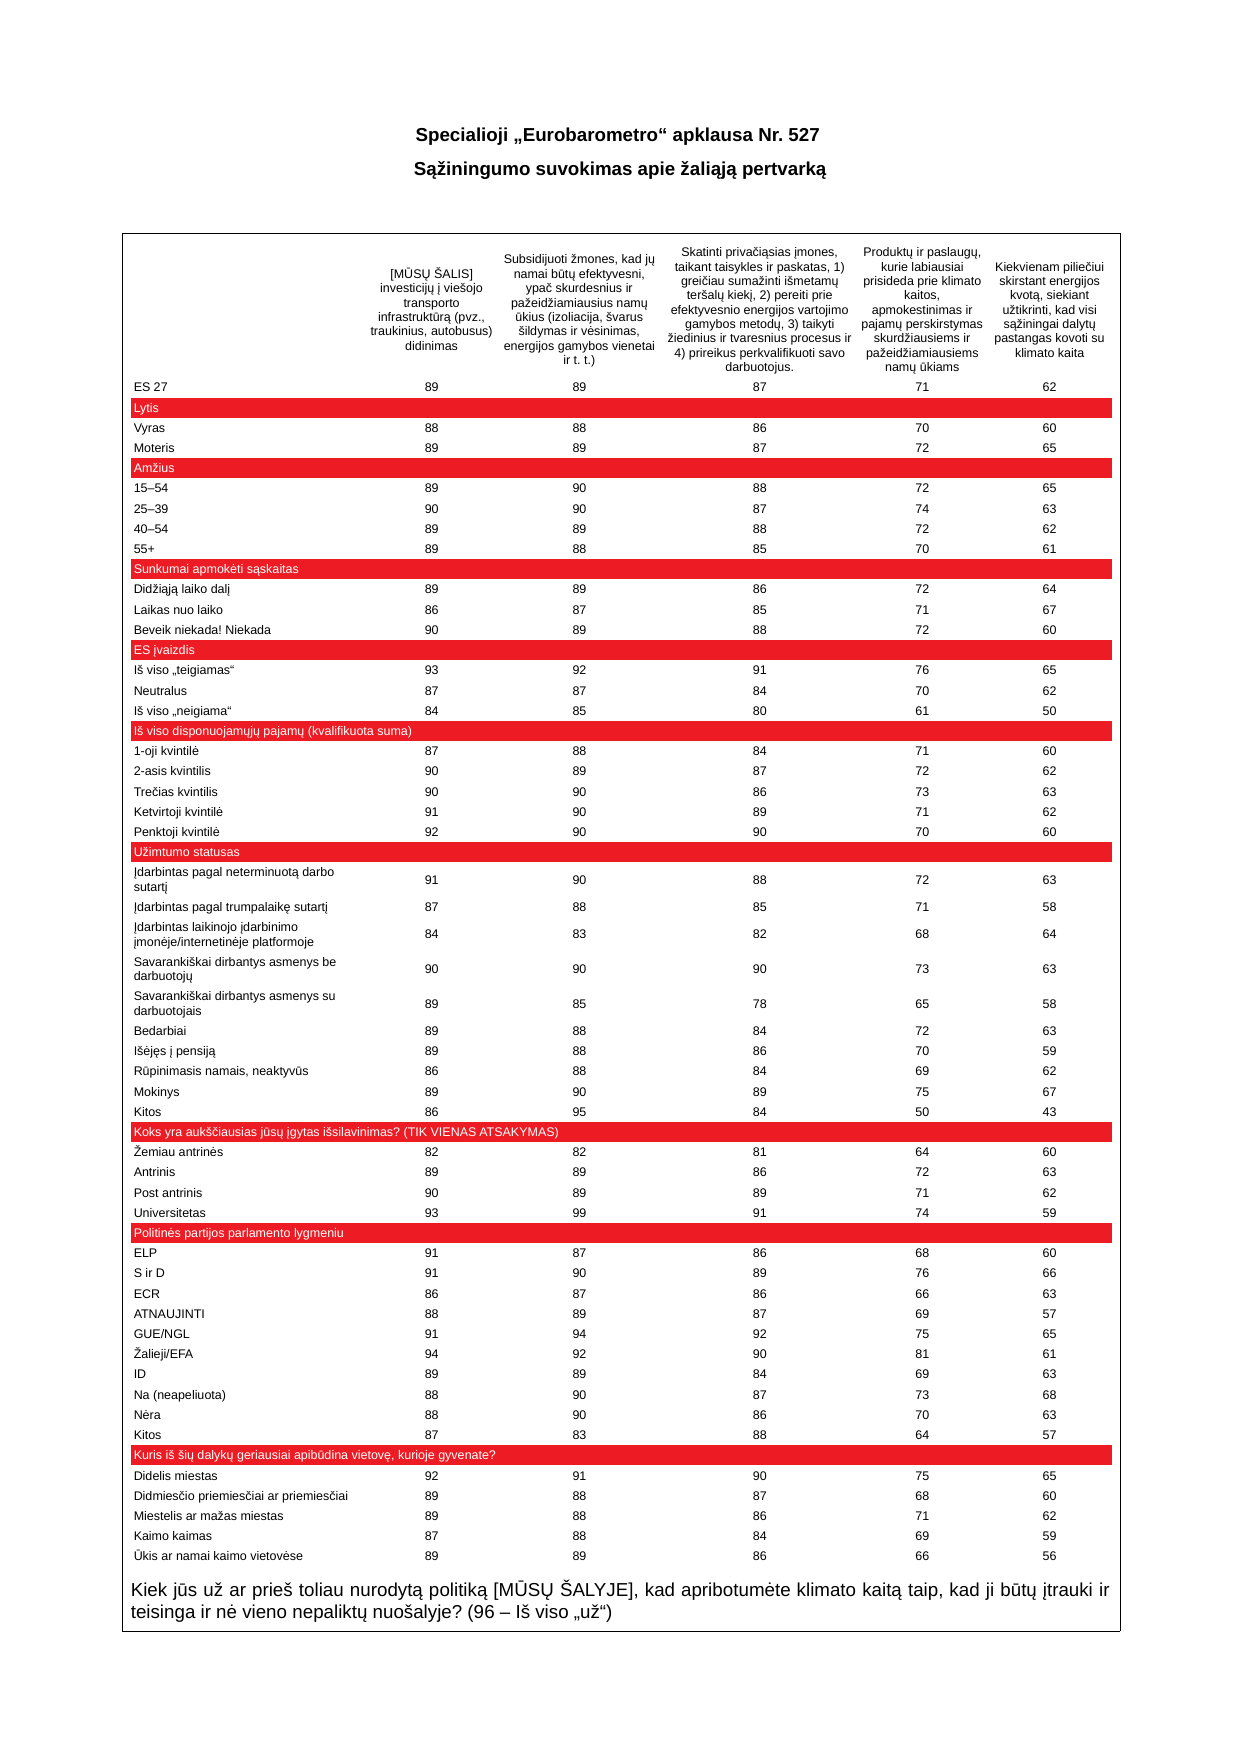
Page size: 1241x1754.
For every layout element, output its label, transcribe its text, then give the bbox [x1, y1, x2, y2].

table_cell Didžiąją laiko dalį [131, 579, 367, 599]
table_cell 69 [857, 1304, 987, 1324]
table_cell 74 [857, 499, 987, 519]
table_cell 90 [496, 1263, 662, 1283]
table_cell 85 [662, 600, 857, 620]
table_cell 90 [662, 1344, 857, 1364]
table_cell Sunkumai apmokėti sąskaitas [131, 559, 1112, 579]
table_cell 61 [987, 1344, 1112, 1364]
table_cell [662, 458, 857, 478]
table_cell 89 [662, 1263, 857, 1283]
table_cell 57 [987, 1425, 1112, 1445]
table_cell 40–54 [131, 519, 367, 539]
table_cell 92 [496, 660, 662, 680]
table_cell Kaimo kaimas [131, 1526, 367, 1546]
table_cell 72 [857, 761, 987, 781]
table_cell Savarankiškai dirbantys asmenys be darbuotojų [131, 952, 367, 986]
table_cell 88 [662, 1425, 857, 1445]
table_cell ID [131, 1364, 367, 1384]
table_cell 89 [662, 1183, 857, 1203]
table_cell 86 [662, 1162, 857, 1182]
table_cell 84 [662, 741, 857, 761]
table_cell 90 [662, 1465, 857, 1486]
table_cell 91 [662, 660, 857, 680]
table_cell 72 [857, 862, 987, 897]
table_cell 55+ [131, 539, 367, 559]
table_cell 90 [496, 478, 662, 498]
table_cell 76 [857, 1263, 987, 1283]
table_cell 99 [496, 1203, 662, 1223]
table_cell Įdarbintas pagal trumpalaikę sutartį [131, 897, 367, 917]
table_cell 1-oji kvintilė [131, 741, 367, 761]
table_cell 85 [496, 986, 662, 1021]
table_cell 88 [662, 620, 857, 640]
table_cell 62 [987, 1183, 1112, 1203]
table_cell 63 [987, 1405, 1112, 1425]
table_cell 88 [496, 1041, 662, 1061]
table_cell 76 [857, 660, 987, 680]
table_cell 62 [987, 802, 1112, 822]
table_cell 65 [857, 986, 987, 1021]
table_cell [857, 458, 987, 478]
table_cell Savarankiškai dirbantys asmenys su darbuotojais [131, 986, 367, 1021]
table_cell 88 [496, 1486, 662, 1506]
table_cell 60 [987, 1243, 1112, 1263]
table_cell 90 [496, 499, 662, 519]
table_cell 84 [367, 917, 496, 952]
table_cell 89 [367, 1486, 496, 1506]
table_cell 60 [987, 1142, 1112, 1162]
table_header Subsidijuoti žmones, kad jų namai būtų efektyvesni, ypač skurdesnius ir pažeidžiamiausius namų ūkius (izoliacija, švarus šildymas ir vėsinimas, energijos gamybos vienetai ir t. t.) [496, 242, 662, 377]
table_cell Lytis [131, 398, 367, 418]
table_cell 69 [857, 1364, 987, 1384]
table_cell 64 [857, 1425, 987, 1445]
table_cell 89 [367, 1081, 496, 1102]
table_cell Antrinis [131, 1162, 367, 1182]
table_cell 63 [987, 1021, 1112, 1041]
table_cell 90 [496, 952, 662, 986]
table_cell 91 [496, 1465, 662, 1486]
table_cell Iš viso „teigiamas“ [131, 660, 367, 680]
table_cell 88 [496, 1021, 662, 1041]
table_cell 59 [987, 1041, 1112, 1061]
table_cell 88 [496, 1506, 662, 1526]
table_cell 56 [987, 1546, 1112, 1566]
table_cell 63 [987, 1284, 1112, 1304]
table_cell 73 [857, 952, 987, 986]
table_header [MŪSŲ ŠALIS] investicijų į viešojo transporto infrastruktūrą (pvz., traukinius, autobusus) didinimas [367, 242, 496, 377]
table_cell Laikas nuo laiko [131, 600, 367, 620]
table_cell Didelis miestas [131, 1465, 367, 1486]
table_cell 64 [857, 1142, 987, 1162]
table_cell Amžius [131, 458, 367, 478]
table_cell 87 [367, 680, 496, 701]
table_cell Neutralus [131, 680, 367, 701]
table_cell 86 [662, 579, 857, 599]
table_cell 88 [496, 741, 662, 761]
table_cell 86 [662, 1243, 857, 1263]
table_cell 84 [662, 1061, 857, 1081]
table_cell ES įvaizdis [131, 640, 1112, 660]
table_cell 67 [987, 600, 1112, 620]
table_cell Įdarbintas laikinojo įdarbinimo įmonėje/internetinėje platformoje [131, 917, 367, 952]
table_cell Politinės partijos parlamento lygmeniu [131, 1223, 1112, 1243]
table_cell 85 [662, 897, 857, 917]
table_cell Koks yra aukščiausias jūsų įgytas išsilavinimas? (TIK VIENAS ATSAKYMAS) [131, 1122, 1112, 1142]
table_cell 66 [857, 1284, 987, 1304]
table_cell 43 [987, 1102, 1112, 1122]
table_cell 88 [662, 862, 857, 897]
table_cell 64 [987, 917, 1112, 952]
table_cell 62 [987, 1061, 1112, 1081]
table_cell 59 [987, 1526, 1112, 1546]
table_cell 75 [857, 1081, 987, 1102]
table_cell 89 [496, 519, 662, 539]
table_cell Kuris iš šių dalykų geriausiai apibūdina vietovę, kurioje gyvenate? [131, 1445, 987, 1465]
table_cell 87 [662, 499, 857, 519]
table_cell 86 [662, 1506, 857, 1526]
table_cell Rūpinimasis namais, neaktyvūs [131, 1061, 367, 1081]
table_cell 69 [857, 1526, 987, 1546]
table_cell 71 [857, 600, 987, 620]
table_cell ATNAUJINTI [131, 1304, 367, 1324]
table_cell 50 [987, 701, 1112, 721]
table_cell 90 [496, 822, 662, 842]
table_cell 90 [367, 761, 496, 781]
table_cell 90 [367, 499, 496, 519]
table_cell 58 [987, 897, 1112, 917]
table_cell 65 [987, 478, 1112, 498]
table_header Kiekvienam piliečiui skirstant energijos kvotą, siekiant užtikrinti, kad visi sąžiningai dalytų pastangas kovoti su klimato kaita [987, 242, 1112, 377]
table_cell 90 [496, 1405, 662, 1425]
table_cell 71 [857, 377, 987, 397]
table_cell 89 [367, 539, 496, 559]
table_cell 61 [857, 701, 987, 721]
table_cell Kitos [131, 1102, 367, 1122]
table_cell 84 [662, 1364, 857, 1384]
table_cell 90 [367, 620, 496, 640]
table_cell 69 [857, 1061, 987, 1081]
table_cell 87 [662, 1385, 857, 1405]
table_cell 91 [367, 1243, 496, 1263]
table_cell Iš viso „neigiama“ [131, 701, 367, 721]
table_cell Ketvirtoji kvintilė [131, 802, 367, 822]
table_cell 72 [857, 620, 987, 640]
table_cell 72 [857, 1162, 987, 1182]
table_cell 82 [662, 917, 857, 952]
table_cell 75 [857, 1465, 987, 1486]
table_cell 65 [987, 438, 1112, 458]
table_cell S ir D [131, 1263, 367, 1283]
table_cell Na (neapeliuota) [131, 1385, 367, 1405]
table_cell 89 [496, 438, 662, 458]
table_cell Išėjęs į pensiją [131, 1041, 367, 1061]
table_cell 72 [857, 1021, 987, 1041]
table_cell 61 [987, 539, 1112, 559]
table_cell 81 [662, 1142, 857, 1162]
table_cell 89 [367, 1364, 496, 1384]
table_cell 68 [857, 1243, 987, 1263]
table_cell 86 [367, 1102, 496, 1122]
table_cell 2-asis kvintilis [131, 761, 367, 781]
table_cell 91 [662, 1203, 857, 1223]
table_cell Žalieji/EFA [131, 1344, 367, 1364]
table_cell 89 [367, 1506, 496, 1526]
table_cell 68 [857, 917, 987, 952]
table_cell Įdarbintas pagal neterminuotą darbo sutartį [131, 862, 367, 897]
table_cell 63 [987, 952, 1112, 986]
table_cell 93 [367, 660, 496, 680]
table_cell [987, 398, 1112, 418]
table_cell 86 [662, 1546, 857, 1566]
table_cell 70 [857, 1041, 987, 1061]
table_cell 89 [662, 802, 857, 822]
table_cell 65 [987, 1324, 1112, 1344]
table_cell Miestelis ar mažas miestas [131, 1506, 367, 1526]
table_cell 74 [857, 1203, 987, 1223]
table_cell 73 [857, 1385, 987, 1405]
table_cell 71 [857, 802, 987, 822]
table_cell 71 [857, 1183, 987, 1203]
table_cell 75 [857, 1324, 987, 1344]
table_cell 89 [367, 579, 496, 599]
table_cell 95 [496, 1102, 662, 1122]
table_cell 85 [662, 539, 857, 559]
table_cell 89 [367, 986, 496, 1021]
table_cell 86 [662, 1284, 857, 1304]
table_cell Trečias kvintilis [131, 781, 367, 802]
table_cell ECR [131, 1284, 367, 1304]
table_cell 84 [367, 701, 496, 721]
table_cell 89 [367, 438, 496, 458]
table_cell Vyras [131, 418, 367, 438]
table_cell 72 [857, 438, 987, 458]
table_cell 66 [987, 1263, 1112, 1283]
table_cell 60 [987, 1486, 1112, 1506]
table_cell 92 [367, 1465, 496, 1486]
table_cell 91 [367, 1263, 496, 1283]
table_cell 84 [662, 1102, 857, 1122]
table_cell 62 [987, 761, 1112, 781]
table_cell 86 [367, 600, 496, 620]
table_cell 65 [987, 660, 1112, 680]
table_cell 87 [496, 1284, 662, 1304]
table_cell 89 [496, 761, 662, 781]
table_cell 88 [496, 539, 662, 559]
table_cell Didmiesčio priemiesčiai ar priemiesčiai [131, 1486, 367, 1506]
table_cell 80 [662, 701, 857, 721]
table_cell 70 [857, 1405, 987, 1425]
table_cell 70 [857, 680, 987, 701]
table_cell 60 [987, 620, 1112, 640]
table_cell 63 [987, 862, 1112, 897]
table_cell 86 [367, 1284, 496, 1304]
table_cell 84 [662, 1021, 857, 1041]
table_cell 88 [367, 1304, 496, 1324]
table_cell 89 [496, 1546, 662, 1566]
table_cell 88 [367, 1405, 496, 1425]
table_cell [662, 398, 857, 418]
table_cell 86 [367, 1061, 496, 1081]
table_cell 90 [367, 1183, 496, 1203]
table_cell 62 [987, 1506, 1112, 1526]
table_cell 66 [857, 1546, 987, 1566]
table_cell 88 [496, 897, 662, 917]
table_cell 70 [857, 822, 987, 842]
table_cell Žemiau antrinės [131, 1142, 367, 1162]
table_cell 93 [367, 1203, 496, 1223]
table_cell 73 [857, 781, 987, 802]
table_cell Nėra [131, 1405, 367, 1425]
table_cell 63 [987, 499, 1112, 519]
table_cell [987, 458, 1112, 478]
table_cell 89 [367, 1021, 496, 1041]
table_cell 87 [496, 600, 662, 620]
table_cell 60 [987, 822, 1112, 842]
table_cell 63 [987, 1162, 1112, 1182]
table_cell 89 [367, 1546, 496, 1566]
table_cell Post antrinis [131, 1183, 367, 1203]
table_cell 89 [367, 377, 496, 397]
table_cell 58 [987, 986, 1112, 1021]
table_cell [857, 398, 987, 418]
table_cell Kitos [131, 1425, 367, 1445]
text Kiek jūs už ar prieš toliau nurodytą politiką [MŪSŲ ŠALYJE], kad apribotumėte klimato kaitą taip, kad ji būtų įtrauki ir teisinga ir nė vieno nepaliktų nuošalyje? (96 – Iš viso „už“) [131, 1579, 1111, 1622]
table_cell [987, 842, 1112, 862]
table_cell 81 [857, 1344, 987, 1364]
table_cell 90 [662, 822, 857, 842]
table_cell 88 [662, 519, 857, 539]
table_cell 88 [496, 1526, 662, 1546]
table_cell 64 [987, 579, 1112, 599]
table_cell [367, 458, 496, 478]
table_cell 72 [857, 519, 987, 539]
table_cell [367, 398, 496, 418]
table_cell Ūkis ar namai kaimo vietovėse [131, 1546, 367, 1566]
table_cell 83 [496, 917, 662, 952]
table_cell 85 [496, 701, 662, 721]
table_cell 89 [496, 1162, 662, 1182]
table_cell 84 [662, 1526, 857, 1546]
table_cell 87 [662, 1486, 857, 1506]
table_cell Beveik niekada! Niekada [131, 620, 367, 640]
table_cell 72 [857, 579, 987, 599]
table_cell 67 [987, 1081, 1112, 1102]
table_cell 88 [496, 1061, 662, 1081]
table_cell 71 [857, 741, 987, 761]
table_cell 70 [857, 418, 987, 438]
table_cell ELP [131, 1243, 367, 1263]
table_cell 89 [367, 478, 496, 498]
table_cell 90 [496, 862, 662, 897]
table_cell 87 [662, 377, 857, 397]
table_cell 90 [496, 802, 662, 822]
table_cell 89 [496, 579, 662, 599]
table_cell 90 [367, 781, 496, 802]
table_cell 87 [496, 680, 662, 701]
table_cell 90 [496, 1385, 662, 1405]
table_cell 50 [857, 1102, 987, 1122]
table_cell 25–39 [131, 499, 367, 519]
table_cell 88 [367, 418, 496, 438]
table_cell Universitetas [131, 1203, 367, 1223]
table_cell 87 [367, 1425, 496, 1445]
table_cell ES 27 [131, 377, 367, 397]
table_cell 91 [367, 862, 496, 897]
table_cell 70 [857, 539, 987, 559]
table_cell 89 [496, 1183, 662, 1203]
table_cell [496, 458, 662, 478]
table_cell 62 [987, 377, 1112, 397]
table_cell 87 [367, 1526, 496, 1546]
table_cell 92 [662, 1324, 857, 1344]
table_cell 94 [367, 1344, 496, 1364]
table_cell [496, 398, 662, 418]
table_cell 86 [662, 1041, 857, 1061]
table_cell 68 [857, 1486, 987, 1506]
table_cell 88 [367, 1385, 496, 1405]
table_cell 84 [662, 680, 857, 701]
table_cell 91 [367, 802, 496, 822]
table_cell 65 [987, 1465, 1112, 1486]
table_cell 86 [662, 418, 857, 438]
table_cell 87 [662, 1304, 857, 1324]
table_cell 89 [496, 377, 662, 397]
table_cell 94 [496, 1324, 662, 1344]
table_cell 90 [496, 1081, 662, 1102]
table_cell 89 [367, 1041, 496, 1061]
table_cell GUE/NGL [131, 1324, 367, 1344]
table_cell Iš viso disponuojamųjų pajamų (kvalifikuota suma) [131, 721, 1112, 741]
table_cell Moteris [131, 438, 367, 458]
table_cell 90 [367, 952, 496, 986]
table_cell 59 [987, 1203, 1112, 1223]
table_cell 86 [662, 781, 857, 802]
table_cell 87 [662, 761, 857, 781]
table_cell 90 [662, 952, 857, 986]
table_cell 87 [367, 741, 496, 761]
table_header [131, 242, 367, 377]
table_cell 68 [987, 1385, 1112, 1405]
table_cell 92 [496, 1344, 662, 1364]
table_header Skatinti privačiąsias įmones, taikant taisykles ir paskatas, 1) greičiau sumažinti išmetamų teršalų kiekį, 2) pereiti prie efektyvesnio energijos vartojimo gamybos metodų, 3) taikyti žiedinius ir tvaresnius procesus ir 4) prireikus perkvalifikuoti savo darbuotojus. [662, 242, 857, 377]
table_header Produktų ir paslaugų, kurie labiausiai prisideda prie klimato kaitos, apmokestinimas ir pajamų perskirstymas skurdžiausiems ir pažeidžiamiausiems namų ūkiams [857, 242, 987, 377]
table_cell 91 [367, 1324, 496, 1344]
table_cell 60 [987, 418, 1112, 438]
table_cell 72 [857, 478, 987, 498]
table_cell Bedarbiai [131, 1021, 367, 1041]
table_cell 78 [662, 986, 857, 1021]
table_cell 89 [662, 1081, 857, 1102]
table_cell 62 [987, 519, 1112, 539]
table_cell 90 [496, 781, 662, 802]
table_cell 87 [496, 1243, 662, 1263]
table_cell 63 [987, 1364, 1112, 1384]
table_cell 88 [662, 478, 857, 498]
table_cell Užimtumo statusas [131, 842, 987, 862]
table_cell 82 [496, 1142, 662, 1162]
table_cell 88 [496, 418, 662, 438]
table_cell 60 [987, 741, 1112, 761]
table_cell 57 [987, 1304, 1112, 1324]
table_cell 82 [367, 1142, 496, 1162]
table_cell 89 [496, 620, 662, 640]
table_cell 71 [857, 897, 987, 917]
table_cell 92 [367, 822, 496, 842]
table_cell 89 [496, 1364, 662, 1384]
table_cell Penktoji kvintilė [131, 822, 367, 842]
table_cell 89 [496, 1304, 662, 1324]
table_cell 86 [662, 1405, 857, 1425]
table_cell 89 [367, 1162, 496, 1182]
table_cell 63 [987, 781, 1112, 802]
table_cell 87 [367, 897, 496, 917]
table_cell 15–54 [131, 478, 367, 498]
table_cell [987, 1445, 1112, 1465]
table_cell 89 [367, 519, 496, 539]
table_cell 83 [496, 1425, 662, 1445]
table_cell 62 [987, 680, 1112, 701]
table_cell 87 [662, 438, 857, 458]
table_cell Mokinys [131, 1081, 367, 1102]
table_cell 71 [857, 1506, 987, 1526]
